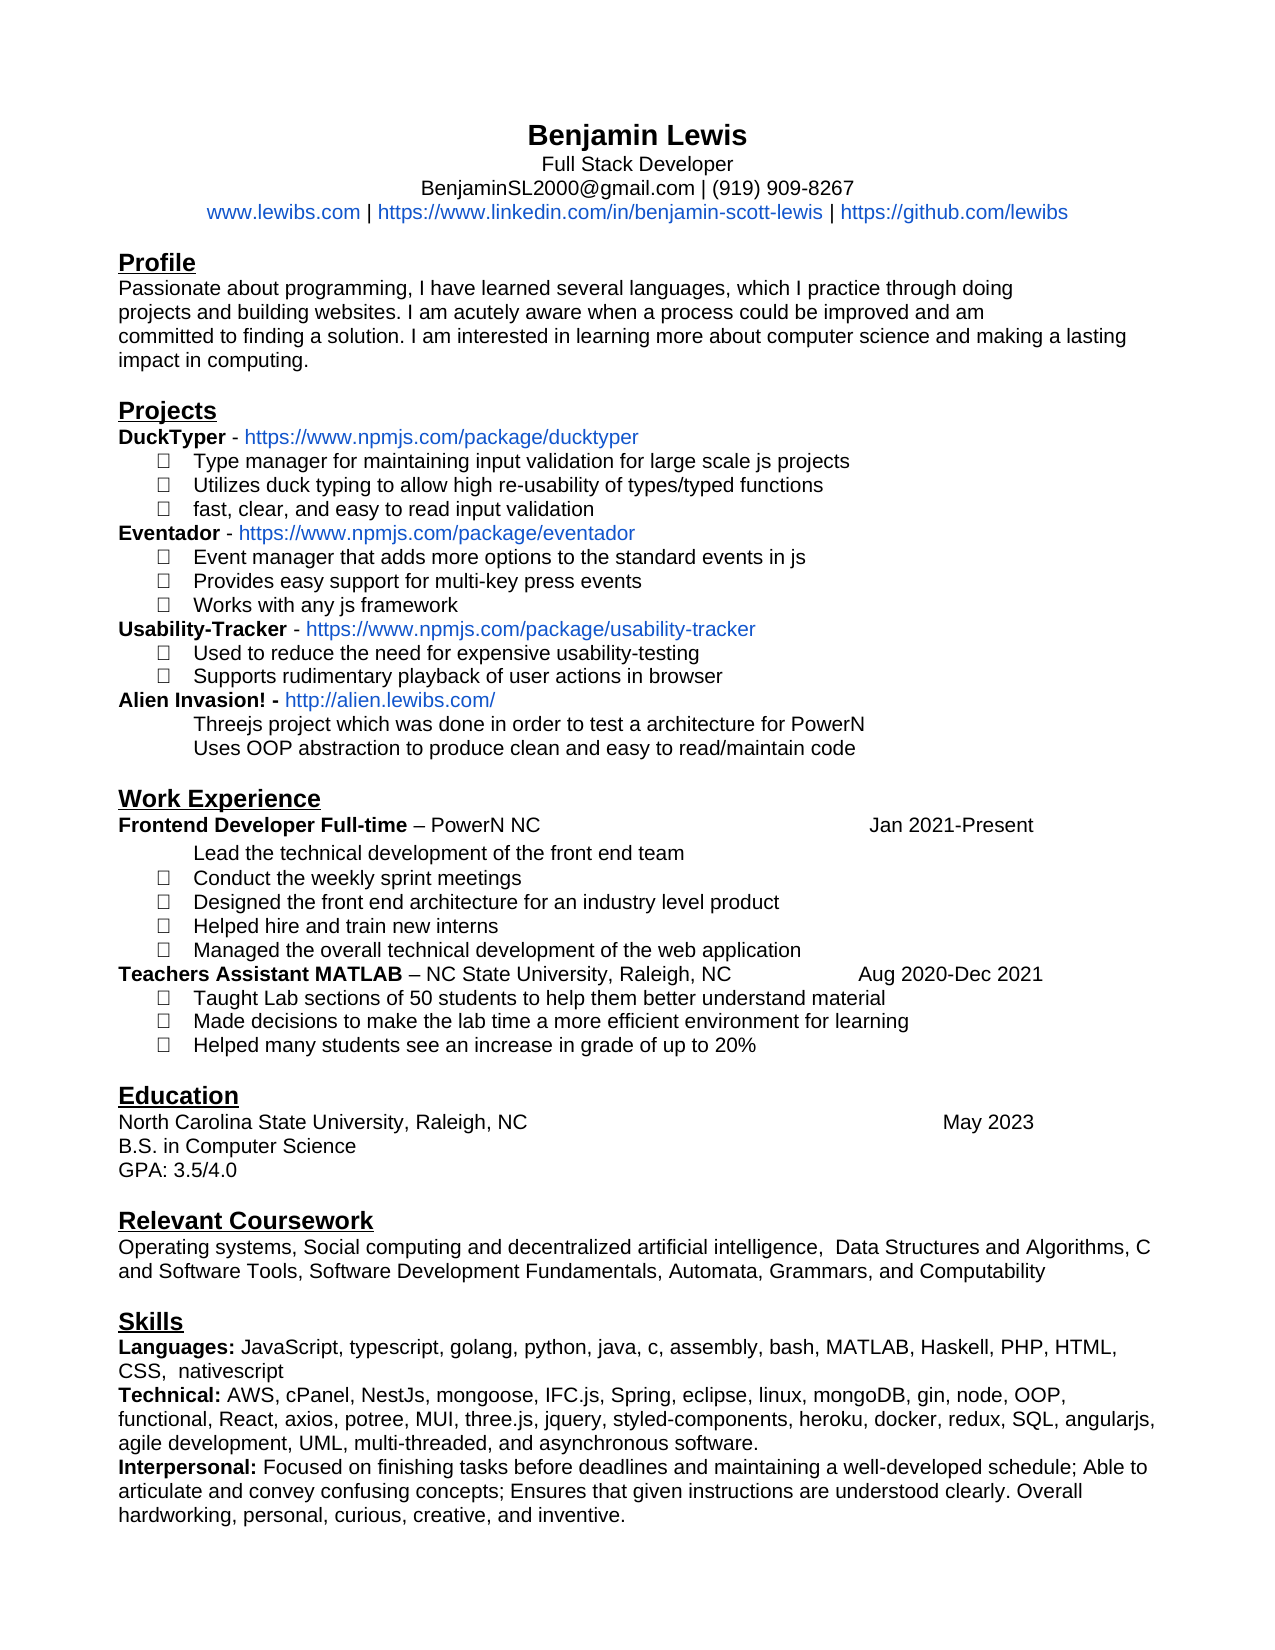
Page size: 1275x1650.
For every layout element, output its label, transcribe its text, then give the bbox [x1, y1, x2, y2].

text B.S. in Computer Science [118, 1134, 1157, 1158]
text Work Experience [118, 784, 1157, 813]
list Works with any js framework [156, 592, 1157, 616]
text Projects DuckTyper - https://www.npmjs.com/package/ducktyper [118, 396, 1157, 449]
text Technical: AWS, cPanel, NestJs, mongoose, IFC.js, Spring, eclipse, linux, mongoDB, gin, node, OOP, functional, React, axios, potree, MUI, three.js, jquery, styled-components, heroku, docker, redux, SQL, angularjs, agile development, UML, multi-threaded, and asynchronous software. [118, 1383, 1157, 1455]
text GPA: 3.5/4.0 [118, 1158, 1157, 1182]
text Eventador - https://www.npmjs.com/package/eventador [118, 521, 1157, 544]
text Education [118, 1081, 1157, 1110]
list Made decisions to make the lab time a more efficient environment for learning [156, 1009, 1157, 1033]
text Uses OOP abstraction to produce clean and easy to read/maintain code [118, 736, 1157, 760]
text Skills [118, 1306, 1157, 1335]
text Profile [118, 247, 1157, 276]
list Supports rudimentary playback of user actions in browser [156, 664, 1157, 688]
list Used to reduce the need for expensive usability-testing [156, 640, 1157, 664]
list Designed the front end architecture for an industry level product [156, 889, 1157, 913]
text Passionate about programming, I have learned several languages, which I practice through doing projects and building websites. I am acutely aware when a process could be improved and am committed to finding a solution. I am interested in learning more about computer science and making a lasting impact in computing. [118, 276, 1157, 372]
text Relevant Coursework [118, 1206, 1157, 1234]
text North Carolina State University, Raleigh, NC May 2023 [118, 1110, 1157, 1134]
text Full Stack Developer [118, 152, 1157, 176]
text Languages: JavaScript, typescript, golang, python, java, c, assembly, bash, MATLAB, Haskell, PHP, HTML, CSS, nativescript [118, 1335, 1157, 1383]
text BenjaminSL2000@gmail.com | (919) 909-8267 [118, 176, 1157, 199]
text Alien Invasion! - http://alien.lewibs.com/ [118, 688, 1157, 712]
list Event manager that adds more options to the standard events in js [156, 544, 1157, 568]
list fast, clear, and easy to read input validation [156, 497, 1157, 521]
text Benjamin Lewis [118, 118, 1157, 152]
list Helped hire and train new interns [156, 913, 1157, 937]
text Threejs project which was done in order to test a architecture for PowerN [118, 712, 1157, 736]
text Teachers Assistant MATLAB – NC State University, Raleigh, NC Aug 2020-Dec 2021 [118, 961, 1157, 985]
list Type manager for maintaining input validation for large scale js projects [156, 449, 1157, 473]
list Provides easy support for multi-key press events [156, 568, 1157, 592]
list Conduct the weekly sprint meetings [156, 866, 1157, 889]
text www.lewibs.com | https://www.linkedin.com/in/benjamin-scott-lewis | https://github.com/lewibs [118, 199, 1157, 223]
list Helped many students see an increase in grade of up to 20% [156, 1033, 1157, 1057]
text Frontend Developer Full-time – PowerN NC Jan 2021-Present [118, 813, 1157, 837]
list Lead the technical development of the front end team [156, 837, 1157, 866]
text Operating systems, Social computing and decentralized artificial intelligence, Data Structures and Algorithms, C and Software Tools, Software Development Fundamentals, Automata, Grammars, and Computability [118, 1234, 1157, 1282]
text Usability-Tracker - https://www.npmjs.com/package/usability-tracker [118, 616, 1157, 640]
text Interpersonal: Focused on finishing tasks before deadlines and maintaining a well-developed schedule; Able to articulate and convey confusing concepts; Ensures that given instructions are understood clearly. Overall hardworking, personal, curious, creative, and inventive. [118, 1455, 1157, 1527]
list Managed the overall technical development of the web application [156, 937, 1157, 961]
list Taught Lab sections of 50 students to help them better understand material [156, 985, 1157, 1009]
list Utilizes duck typing to allow high re-usability of types/typed functions [156, 473, 1157, 497]
